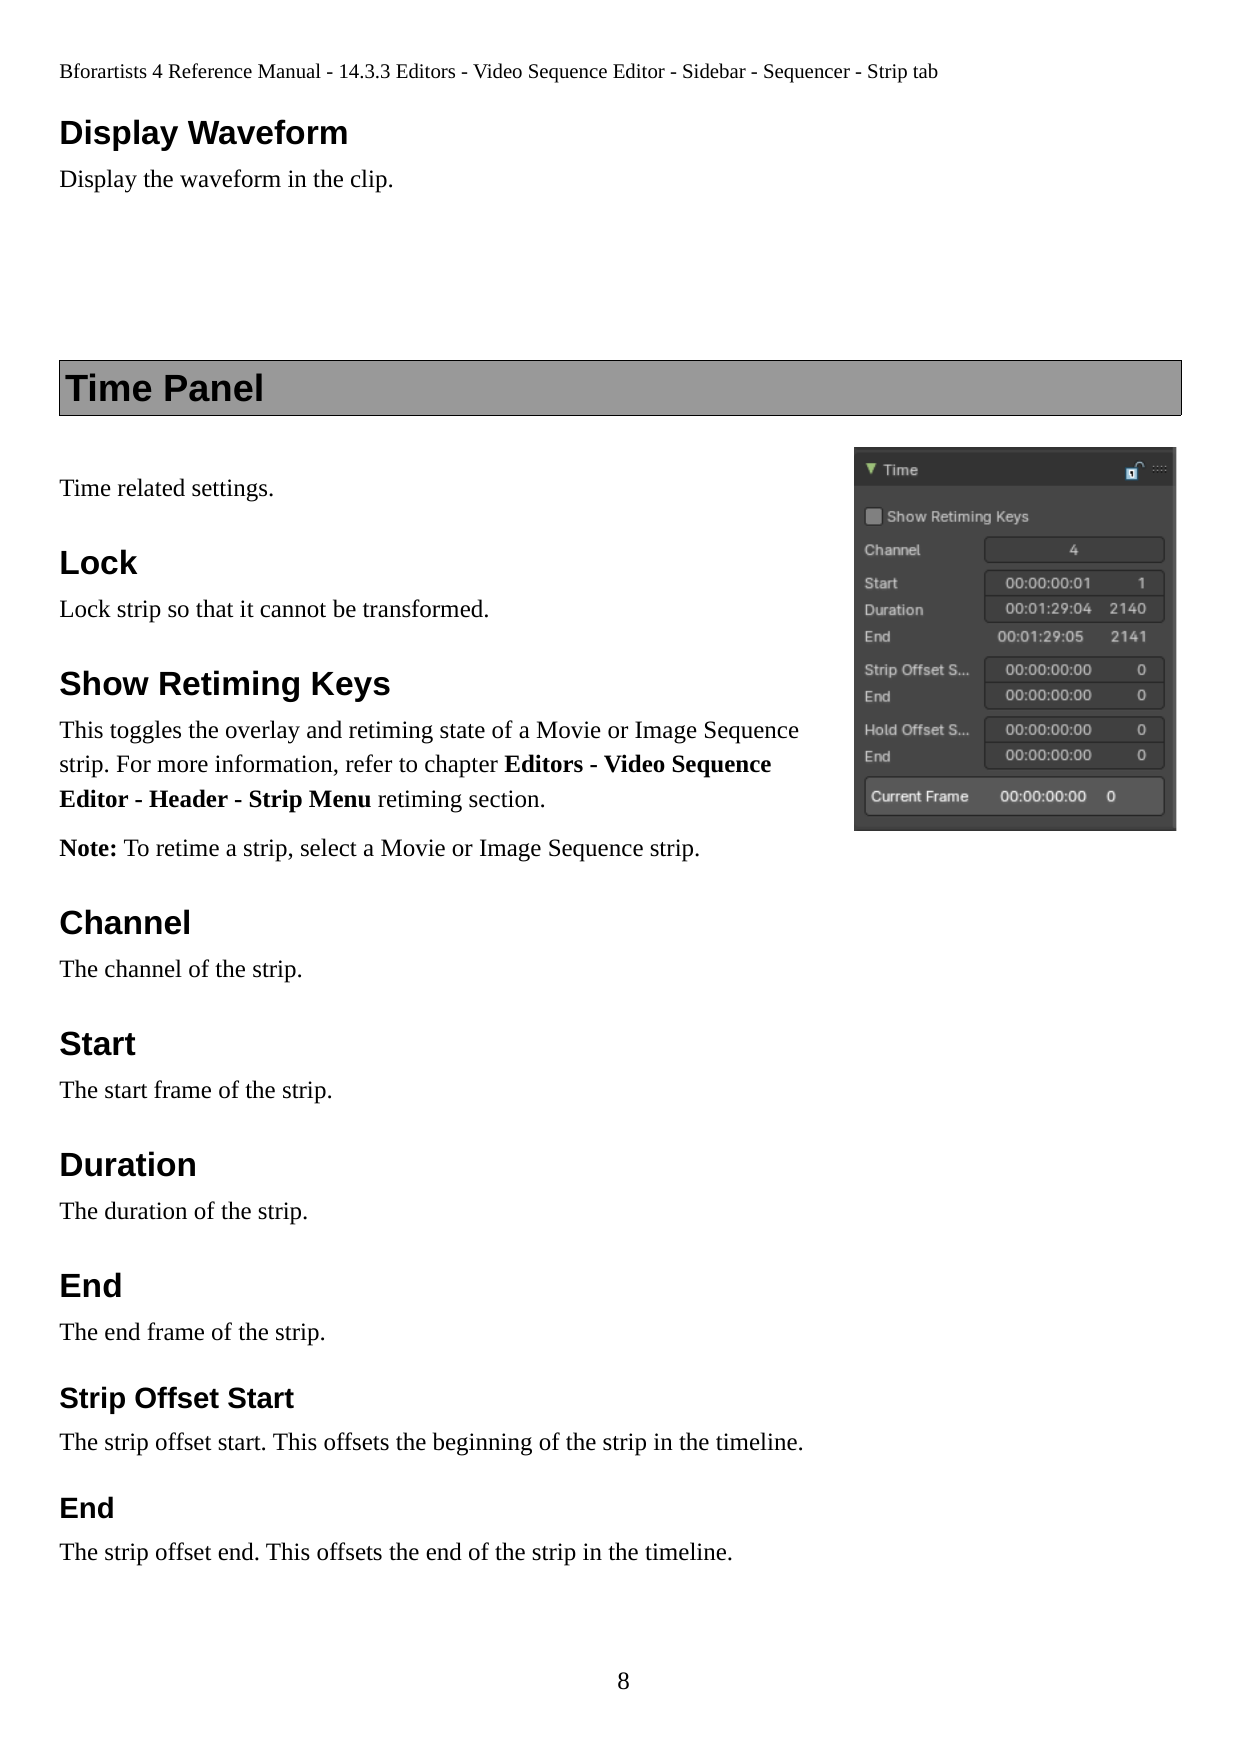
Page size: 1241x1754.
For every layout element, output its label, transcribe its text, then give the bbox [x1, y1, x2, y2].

subtitle End [59, 1266, 1181, 1304]
subtitle Show Retiming Keys [59, 664, 854, 702]
subtitle Start [59, 1024, 1181, 1062]
table_header Time Panel [60, 361, 1181, 415]
text Time related settings. [59, 473, 854, 502]
text The strip offset end. This offsets the end of the strip in the timeline. [59, 1537, 1181, 1566]
picture [854, 447, 1177, 831]
subtitle Strip Offset Start [59, 1381, 1181, 1414]
text The start frame of the strip. [59, 1075, 1181, 1104]
subtitle Display Waveform [59, 113, 1181, 151]
text The duration of the strip. [59, 1196, 1181, 1225]
subtitle Duration [59, 1145, 1181, 1183]
text Display the waveform in the clip. [59, 164, 1181, 192]
subtitle Lock [59, 543, 854, 581]
text The channel of the strip. [59, 954, 1181, 983]
subtitle Channel [59, 903, 1181, 941]
subtitle [1177, 543, 1181, 581]
subtitle End [59, 1491, 1181, 1524]
text The strip offset start. This offsets the beginning of the strip in the timeline. [59, 1427, 1181, 1456]
text Note: To retime a strip, select a Movie or Image Sequence strip. [59, 833, 1181, 862]
text This toggles the overlay and retiming state of a Movie or Image Sequence strip. For more information, refer to chapter Editors - Video Sequence Editor - Header - Strip Menu retiming section. [59, 715, 854, 813]
text Lock strip so that it cannot be transformed. [59, 594, 854, 623]
text The end frame of the strip. [59, 1317, 1181, 1346]
